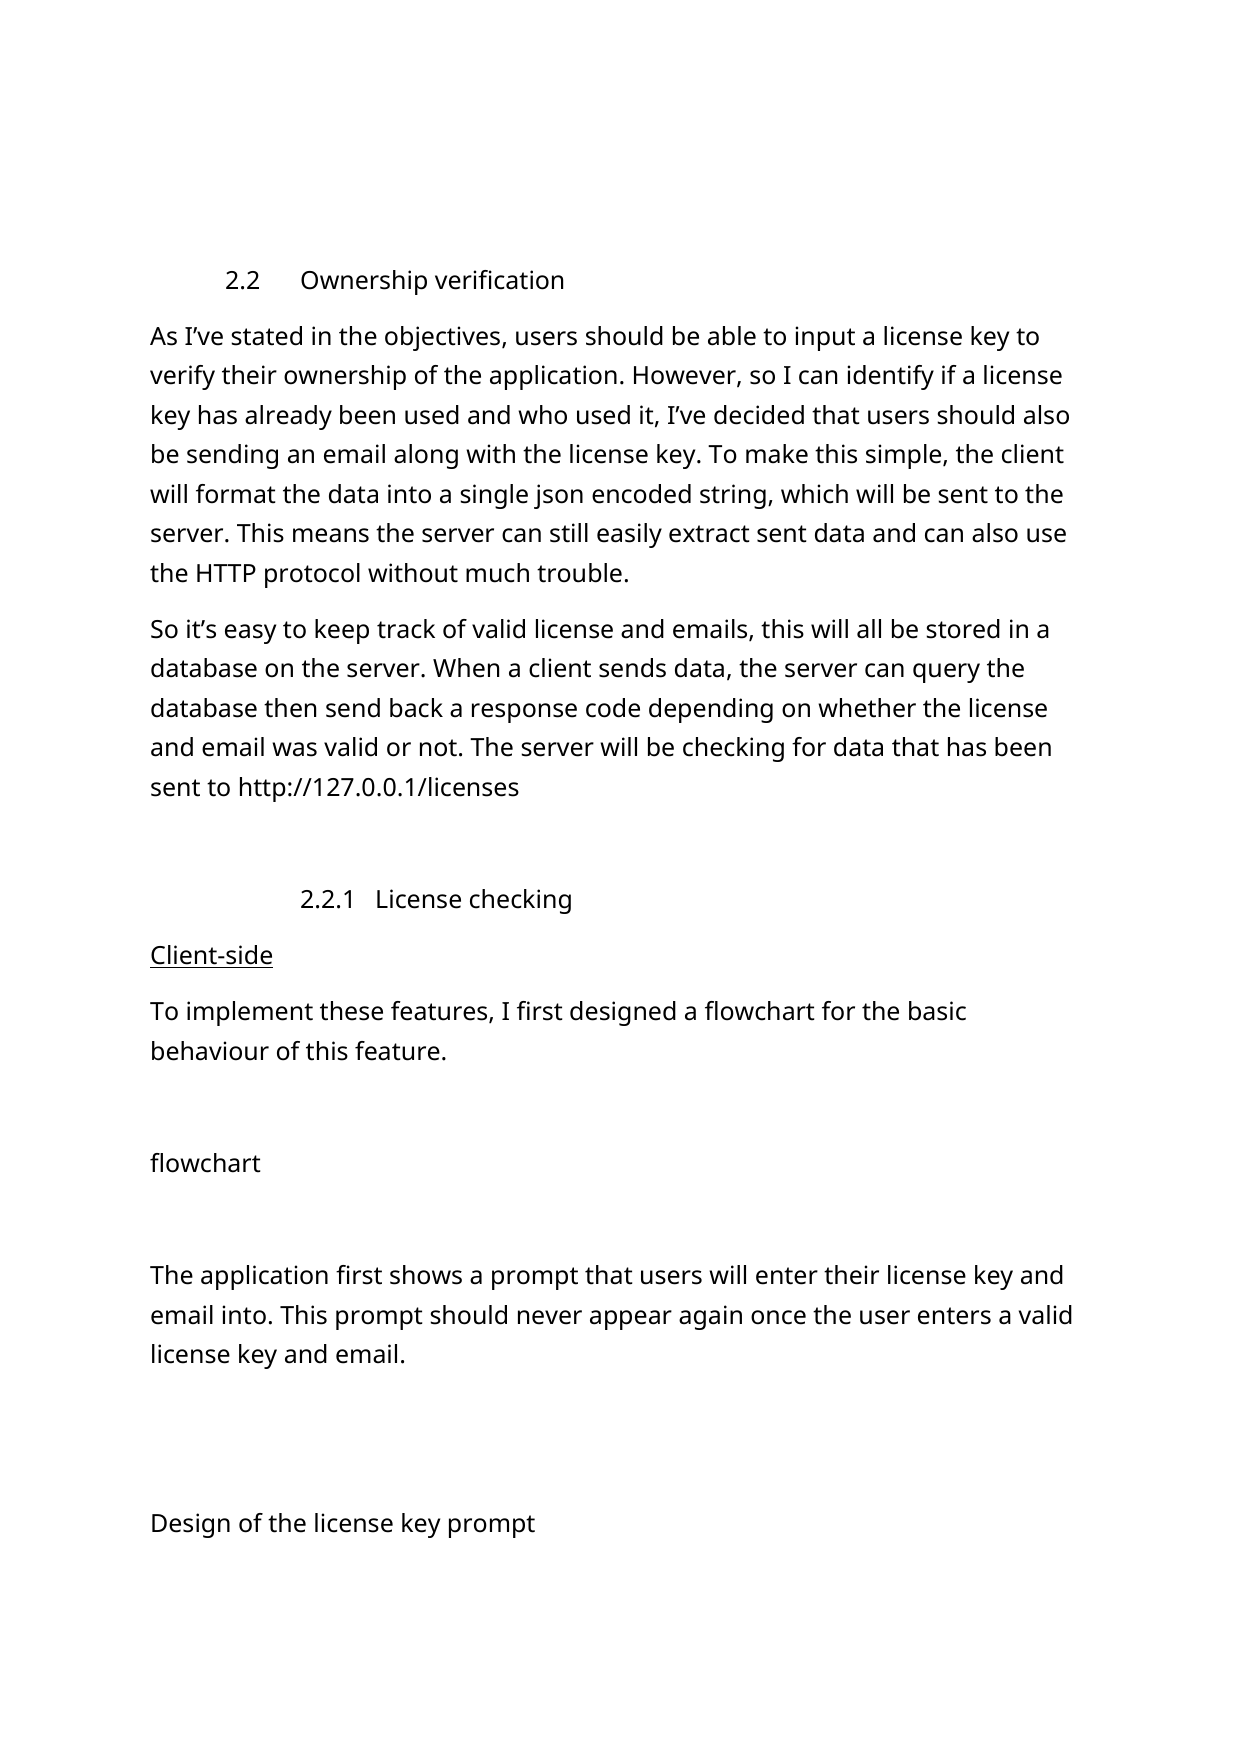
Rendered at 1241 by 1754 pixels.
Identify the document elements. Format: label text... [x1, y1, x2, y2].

text As I’ve stated in the objectives, users should be able to input a license key to verify their ownership of the application. However, so I can identify if a license key has already been used and who used it, I’ve decided that users should also be sending an email along with the license key. To make this simple, the client will format the data into a single json encoded string, which will be sent to the server. This means the server can still easily extract sent data and can also use the HTTP protocol without much trouble. [150, 318, 1090, 589]
text 2.2 Ownership verification [150, 262, 1090, 296]
text To implement these features, I first designed a flowchart for the basic behaviour of this feature. [150, 994, 1090, 1067]
text Design of the license key prompt [150, 1505, 1090, 1539]
text So it’s easy to keep track of valid license and emails, this will all be stored in a database on the server. When a client sends data, the server can query the database then send back a response code depending on whether the license and email was valid or not. The server will be checking for data that has been sent to http://127.0.0.1/licenses [150, 611, 1090, 803]
text 2.2.1 License checking [150, 882, 1090, 916]
text Client-side [150, 938, 1090, 972]
text flowchart [150, 1146, 1090, 1180]
text The application first shows a prompt that users will enter their license key and email into. This prompt should never appear again once the user enters a valid license key and email. [150, 1258, 1090, 1371]
